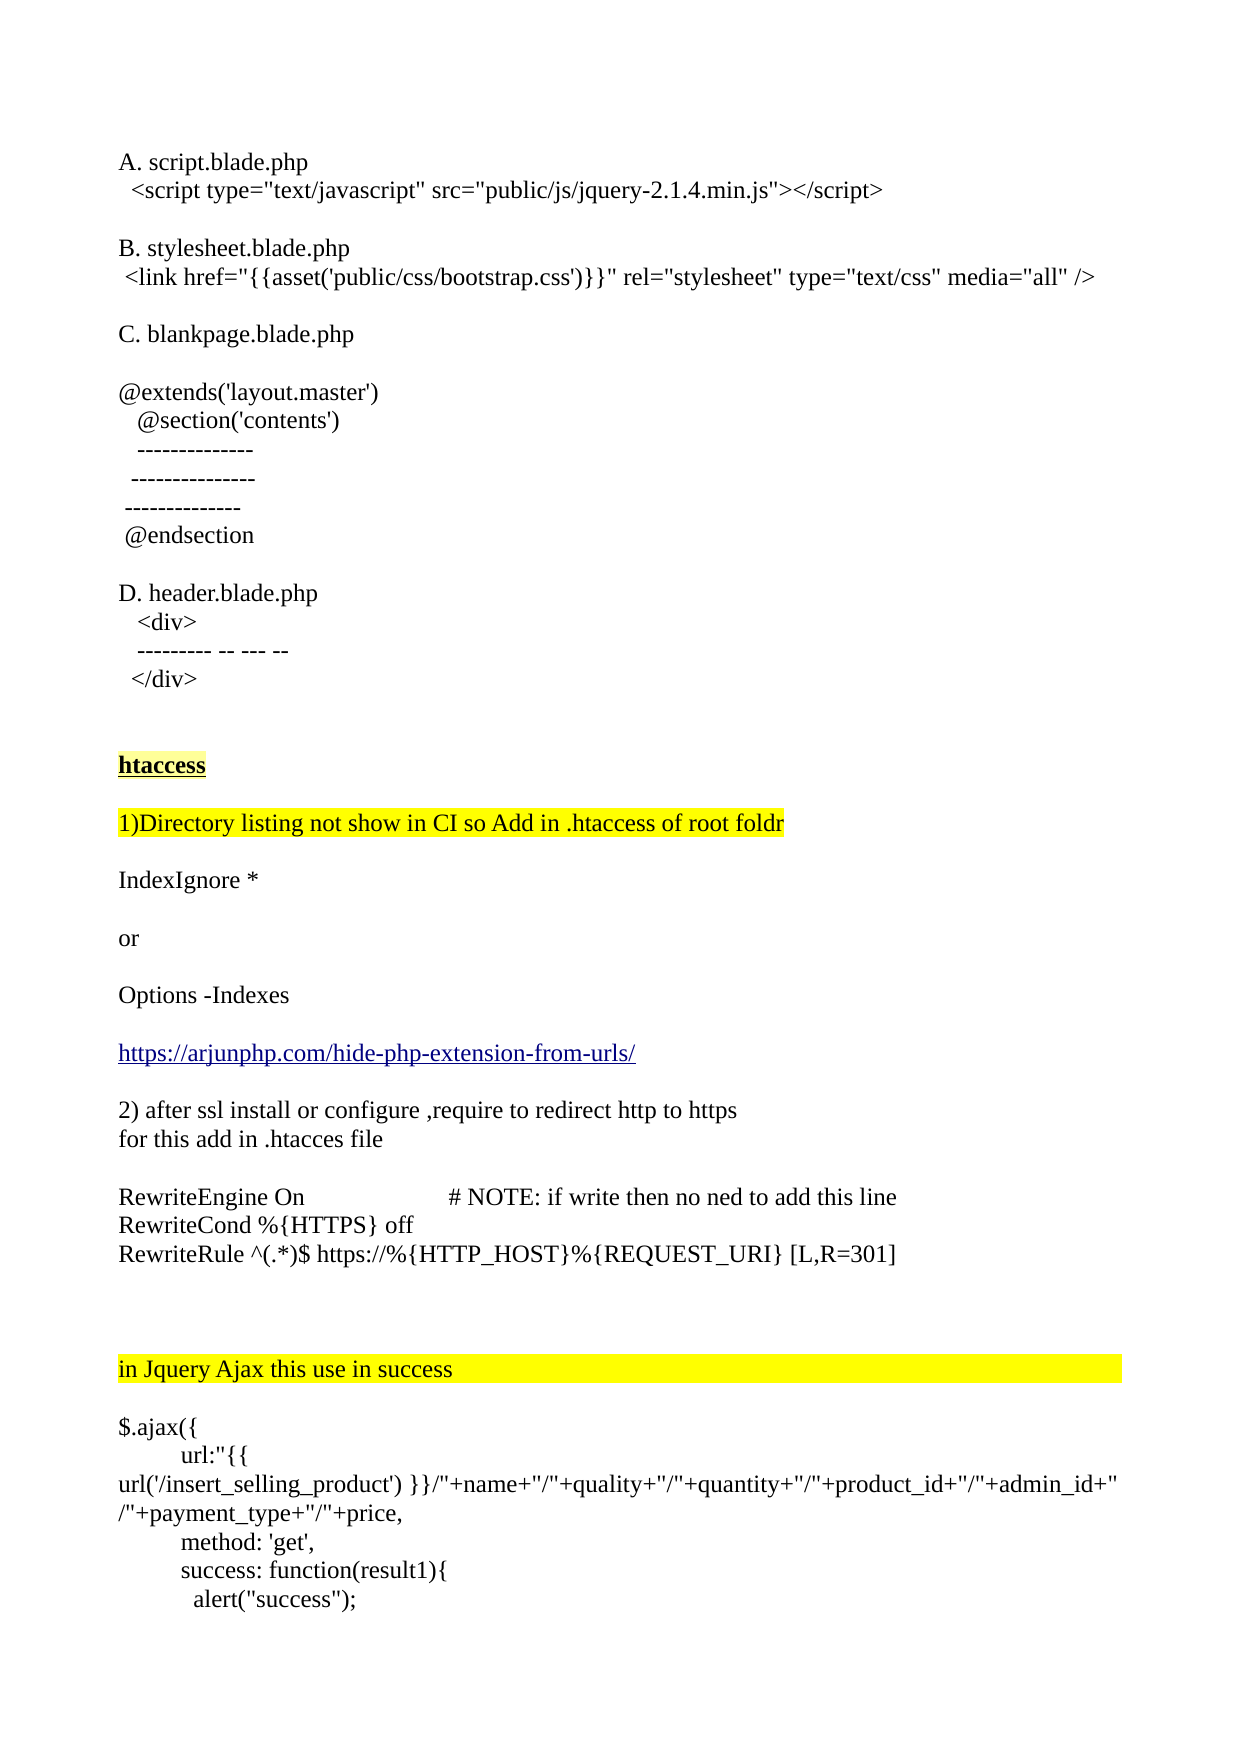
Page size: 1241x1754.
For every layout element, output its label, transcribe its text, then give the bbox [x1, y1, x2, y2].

text B. stylesheet.blade.php [118, 233, 1122, 262]
text @endsection [118, 521, 1122, 549]
text https://arjunphp.com/hide-php-extension-from-urls/ [118, 1038, 1122, 1067]
text alert("success"); [118, 1584, 1122, 1613]
text <link href="{{asset('public/css/bootstrap.css')}}" rel="stylesheet" type="text/css" media="all" /> [118, 262, 1122, 291]
text success: function(result1){ [118, 1556, 1122, 1584]
text or [118, 923, 1122, 952]
text url:"{{ url('/insert_selling_product') }}/"+name+"/"+quality+"/"+quantity+"/"+product_id+"/"+admin_id+"/"+payment_type+"/"+price, [118, 1441, 1122, 1527]
text RewriteRule ^(.*)$ https://%{HTTP_HOST}%{REQUEST_URI} [L,R=301] [118, 1239, 1122, 1268]
text @extends('layout.master') [118, 377, 1122, 406]
text in Jquery Ajax this use in success [118, 1354, 1122, 1383]
text RewriteEngine On # NOTE: if write then no ned to add this line [118, 1182, 1122, 1211]
text A. script.blade.php [118, 147, 1122, 176]
text C. blankpage.blade.php [118, 319, 1122, 348]
text RewriteCond %{HTTPS} off [118, 1211, 1122, 1239]
text htaccess [118, 751, 1122, 779]
text -------------- [118, 434, 1122, 463]
text 2) after ssl install or configure ,require to redirect http to https for this add in .htacces file [118, 1096, 1122, 1153]
text @section('contents') [118, 406, 1122, 434]
text --------- -- --- -- [118, 636, 1122, 664]
text D. header.blade.php [118, 578, 1122, 607]
text </div> [118, 664, 1122, 693]
text $.ajax({ [118, 1412, 1122, 1441]
text -------------- [118, 492, 1122, 521]
text --------------- [118, 463, 1122, 492]
text Options -Indexes [118, 981, 1122, 1009]
text 1)Directory listing not show in CI so Add in .htaccess of root foldr [118, 808, 1122, 837]
text <div> [118, 607, 1122, 636]
text <script type="text/javascript" src="public/js/jquery-2.1.4.min.js"></script> [118, 176, 1122, 204]
text IndexIgnore * [118, 866, 1122, 894]
text method: 'get', [118, 1527, 1122, 1556]
